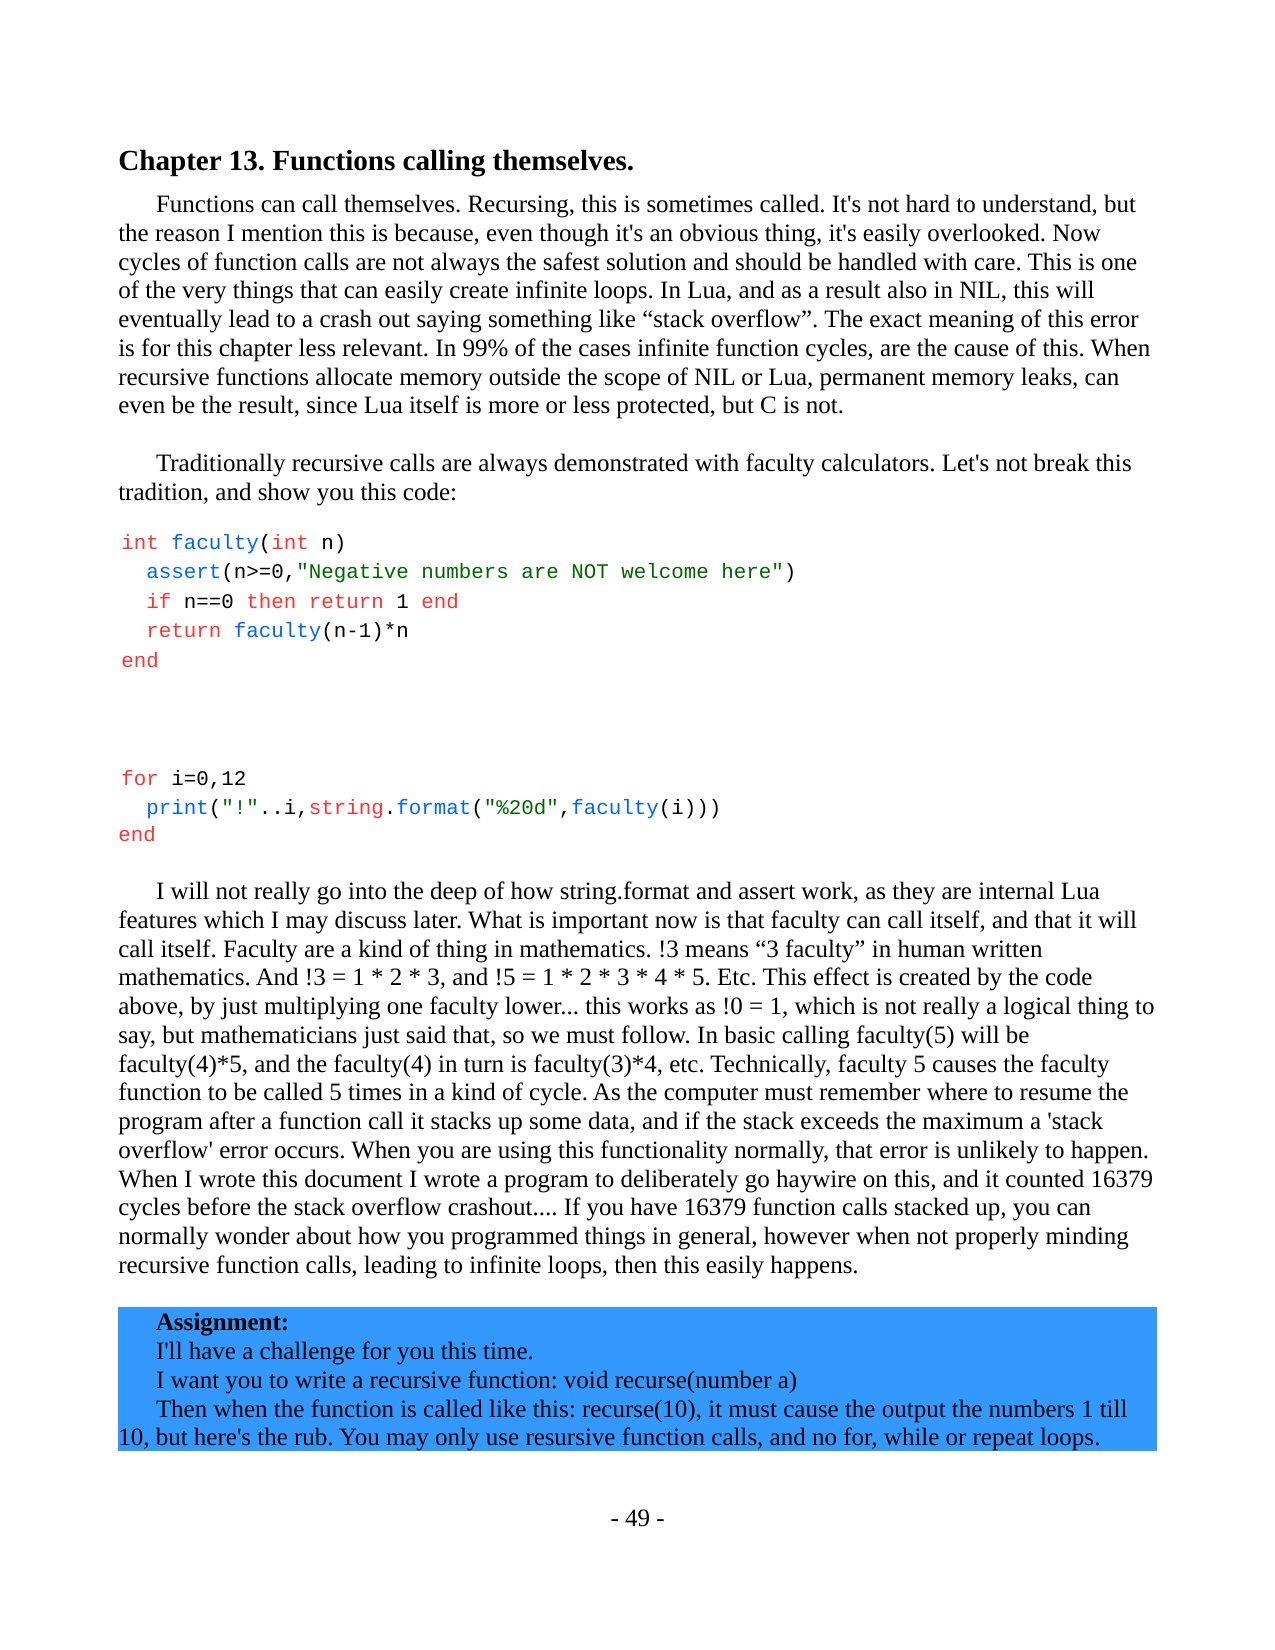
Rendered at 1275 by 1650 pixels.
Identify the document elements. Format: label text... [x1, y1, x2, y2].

text Functions can call themselves. Recursing, this is sometimes called. It's not hard to understand, but the reason I mention this is because, even though it's an obvious thing, it's easily overlooked. Now cycles of function calls are not always the safest solution and should be handled with care. This is one of the very things that can easily create infinite loops. In Lua, and as a result also in NIL, this will eventually lead to a crash out saying something like “stack overflow”. The exact meaning of this error is for this chapter less relevant. In 99% of the cases infinite function cycles, are the cause of this. When recursive functions allocate memory outside the scope of NIL or Lua, permanent memory leaks, can even be the result, since Lua itself is more or less protected, but C is not. [118, 189, 1157, 419]
table_header [118, 735, 721, 765]
table_header int faculty(int n) [118, 529, 1073, 558]
text end [118, 824, 1157, 847]
subtitle Chapter 13. Functions calling themselves. [118, 143, 1157, 177]
text Then when the function is called like this: recurse(10), it must cause the output the numbers 1 till 10, but here's the rub. You may only use resursive function calls, and no for, while or repeat loops. [118, 1394, 1157, 1451]
text I want you to write a recursive function: void recurse(number a) [118, 1365, 1157, 1394]
table_header for i=0,12 [118, 765, 1006, 794]
text Assignment: [118, 1307, 1157, 1336]
text Traditionally recursive calls are always demonstrated with faculty calculators. Let's not break this tradition, and show you this code: [118, 448, 1157, 505]
text I'll have a challenge for you this time. [118, 1336, 1157, 1365]
table_header return faculty(n-1)*n [118, 618, 1089, 647]
text I will not really go into the deep of how string.format and assert work, as they are internal Lua features which I may discuss later. What is important now is that faculty can call itself, and that it will call itself. Faculty are a kind of thing in mathematics. !3 means “3 faculty” in human written mathematics. And !3 = 1 * 2 * 3, and !5 = 1 * 2 * 3 * 4 * 5. Etc. This effect is created by the code above, by just multiplying one faculty lower... this works as !0 = 1, which is not really a logical thing to say, but mathematicians just said that, so we must follow. In basic calling faculty(5) will be faculty(4)*5, and the faculty(4) in turn is faculty(3)*4, etc. Technically, faculty 5 causes the faculty function to be called 5 times in a kind of cycle. As the computer must remember where to resume the program after a function call it stacks up some data, and if the stack exceeds the maximum a 'stack overflow' error occurs. When you are using this functionality normally, that error is unlikely to happen. When I wrote this document I wrote a program to deliberately go haywire on this, and it counted 16379 cycles before the stack overflow crashout.... If you have 16379 function calls stacked up, you can normally wonder about how you programmed things in general, however when not properly minding recursive function calls, leading to infinite loops, then this easily happens. [118, 876, 1157, 1279]
table_header assert(n>=0,"Negative numbers are NOT welcome here") [118, 559, 1088, 588]
table_header [118, 676, 136, 706]
table_header end [118, 647, 171, 676]
table_header [118, 706, 136, 735]
table_header if n==0 then return 1 end [118, 588, 1105, 617]
table_header print("!"..i,string.format("%20d",faculty(i))) [118, 794, 1139, 824]
